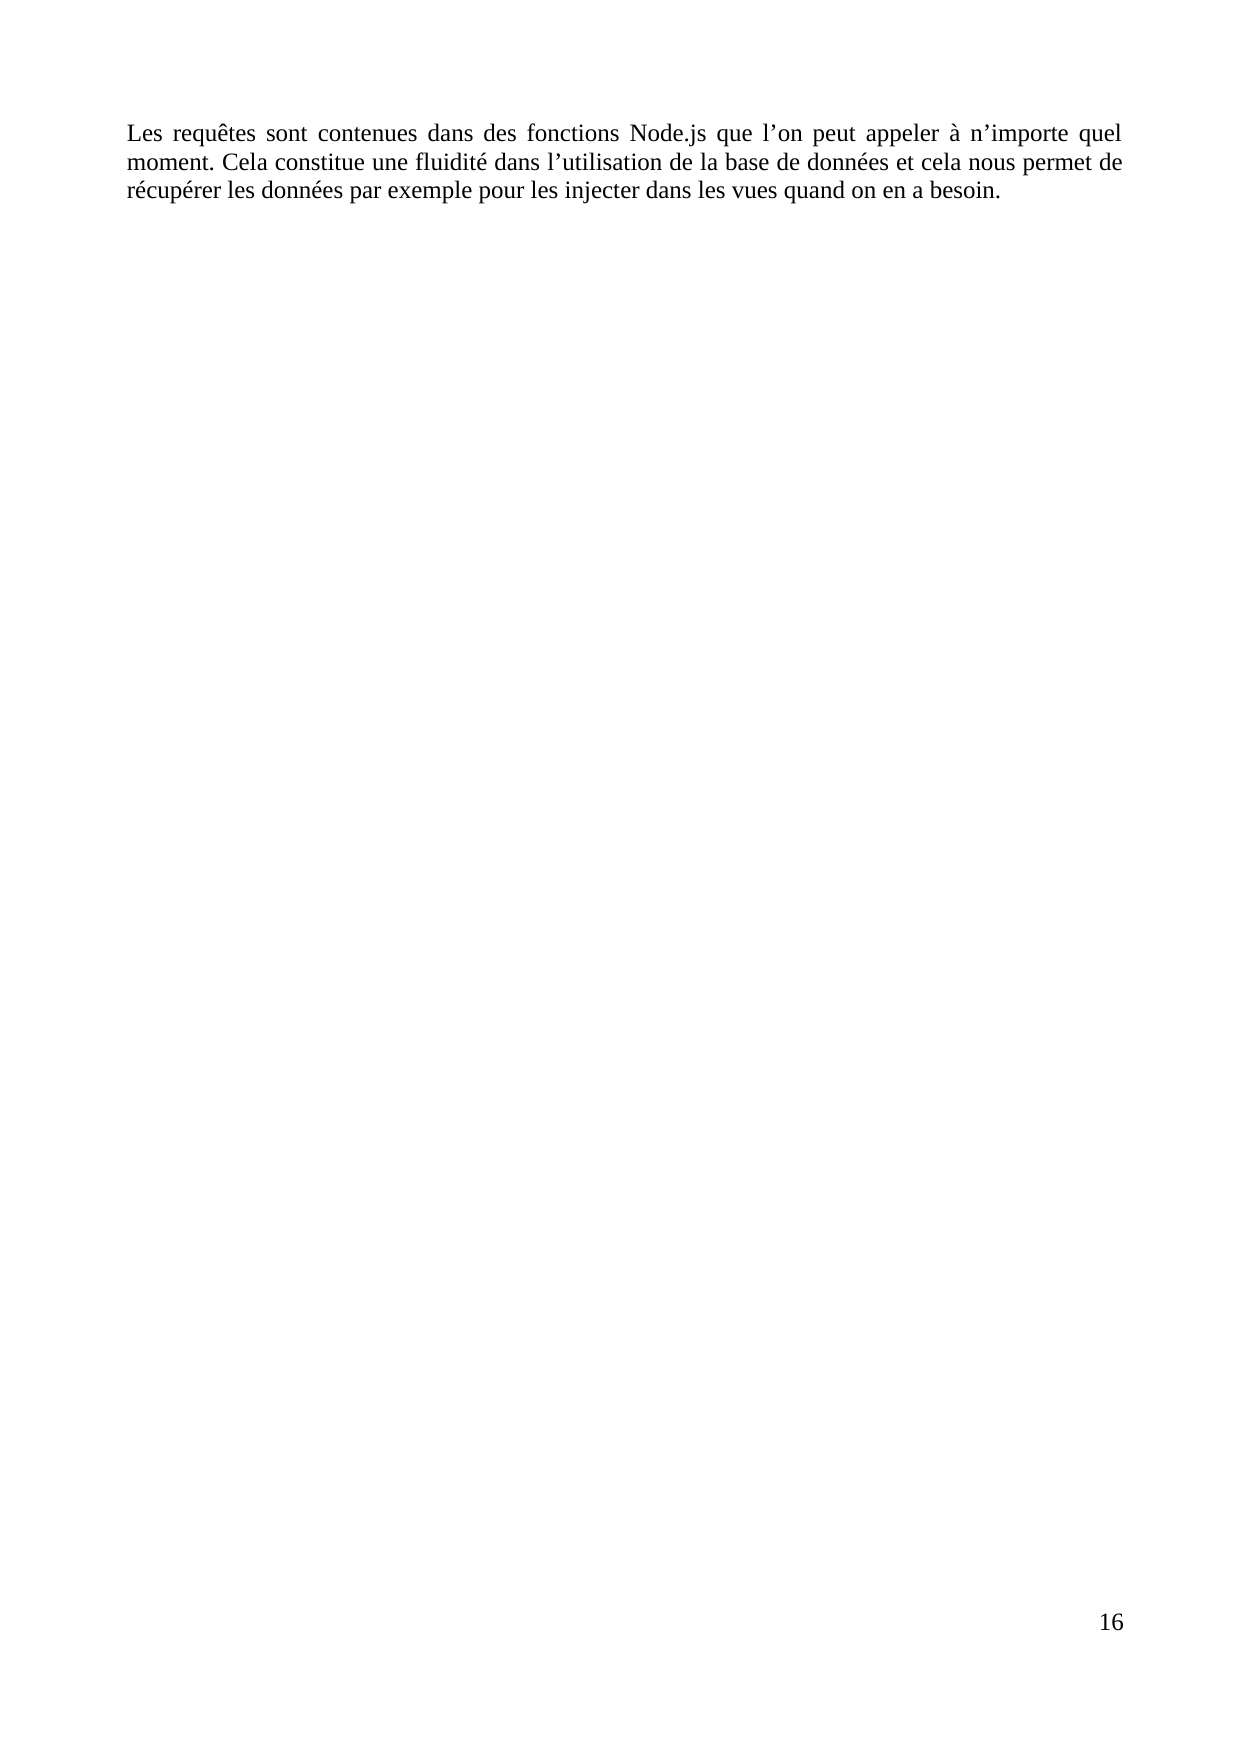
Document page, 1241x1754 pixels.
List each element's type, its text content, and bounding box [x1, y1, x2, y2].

text Les requêtes sont contenues dans des fonctions Node.js que l’on peut appeler à n’importe quel moment. Cela constitue une fluidité dans l’utilisation de la base de données et cela nous permet de récupérer les données par exemple pour les injecter dans les vues quand on en a besoin. [127, 118, 1123, 204]
